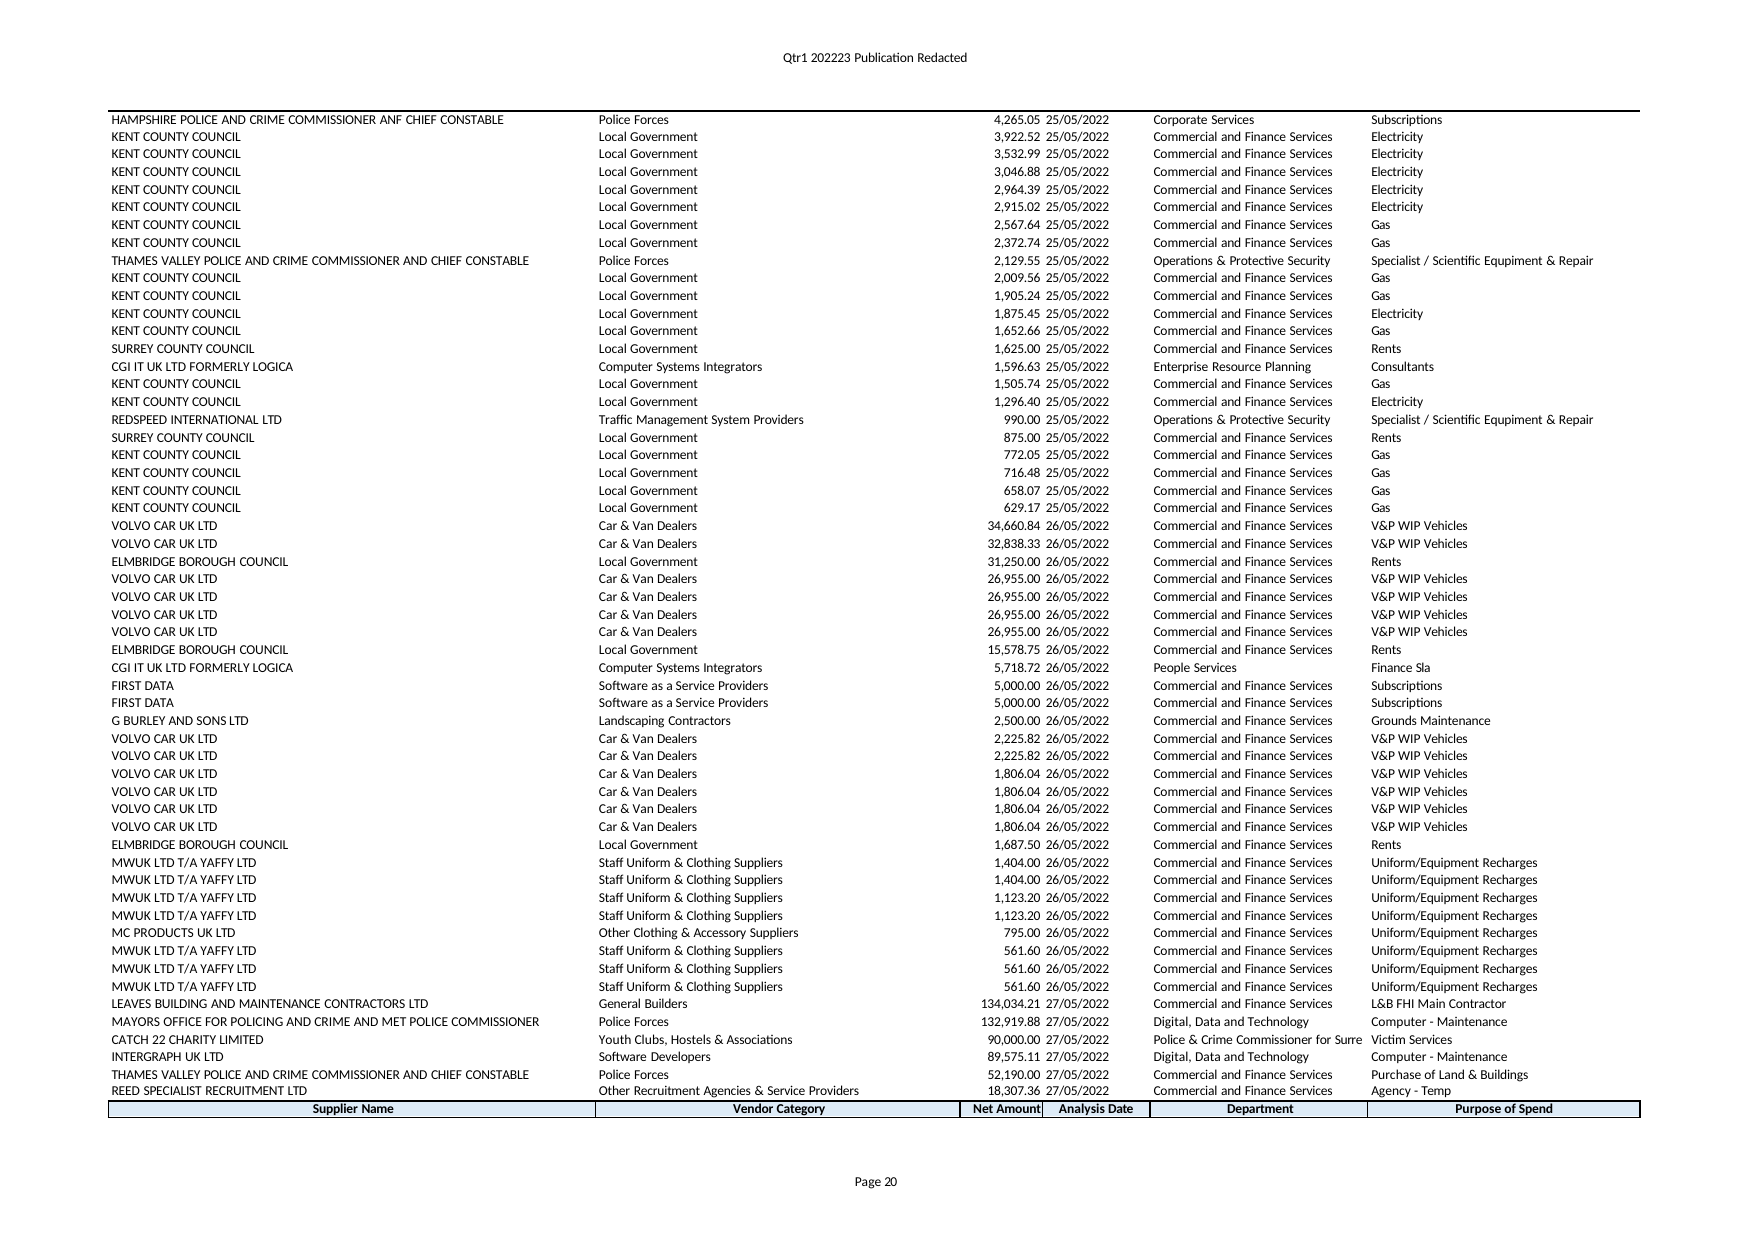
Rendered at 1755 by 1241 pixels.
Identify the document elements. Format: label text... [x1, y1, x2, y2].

table_cell 26/05/2022 [1043, 961, 1150, 978]
table_cell Staff Uniform & Clothing Suppliers [596, 890, 960, 908]
table_cell SURREY COUNTY COUNCIL [108, 341, 596, 359]
table_cell KENT COUNTY COUNCIL [108, 182, 596, 199]
table_cell 1,404.00 [960, 855, 1042, 872]
table_cell MWUK LTD T/A YAFFY LTD [108, 961, 596, 978]
table_cell Commercial and Finance Services [1150, 908, 1368, 925]
table_cell 26/05/2022 [1043, 855, 1150, 872]
table_cell V&P WIP Vehicles [1368, 731, 1640, 748]
table_cell 26/05/2022 [1043, 518, 1150, 536]
table_cell 1,652.66 [960, 323, 1042, 341]
table_cell Commercial and Finance Services [1150, 589, 1368, 607]
table_cell Local Government [596, 323, 960, 341]
table_cell Local Government [596, 199, 960, 217]
table_cell Operations & Protective Security [1150, 253, 1368, 270]
table_cell Gas [1368, 465, 1640, 483]
table_cell 32,838.33 [960, 536, 1042, 553]
table_cell Commercial and Finance Services [1150, 500, 1368, 518]
table_header Analysis Date [1043, 1102, 1149, 1116]
table_cell MC PRODUCTS UK LTD [108, 925, 596, 943]
table_cell Car & Van Dealers [596, 536, 960, 553]
table_cell Gas [1368, 288, 1640, 306]
table_cell Commercial and Finance Services [1150, 837, 1368, 854]
table_cell Computer Systems Integrators [596, 660, 960, 677]
table_cell 2,129.55 [960, 253, 1042, 270]
table_cell Consultants [1368, 359, 1640, 376]
table_cell Commercial and Finance Services [1150, 270, 1368, 288]
table_cell MAYORS OFFICE FOR POLICING AND CRIME AND MET POLICE COMMISSIONER [108, 1014, 596, 1032]
table_cell Local Government [596, 288, 960, 306]
table_cell Police Forces [596, 1014, 960, 1032]
table_cell ELMBRIDGE BOROUGH COUNCIL [108, 554, 596, 571]
table_cell Commercial and Finance Services [1150, 518, 1368, 536]
table_cell Commercial and Finance Services [1150, 943, 1368, 961]
table_cell KENT COUNTY COUNCIL [108, 394, 596, 412]
table_cell Agency - Temp [1368, 1085, 1640, 1100]
table_cell Electricity [1368, 306, 1640, 323]
table_cell Car & Van Dealers [596, 801, 960, 819]
table_cell Subscriptions [1368, 112, 1640, 128]
table_cell Local Government [596, 235, 960, 252]
table_cell Local Government [596, 164, 960, 182]
table_cell 2,372.74 [960, 235, 1042, 252]
table_cell 875.00 [960, 430, 1042, 447]
table_cell 25/05/2022 [1043, 288, 1150, 306]
table_cell FIRST DATA [108, 695, 596, 713]
table_cell V&P WIP Vehicles [1368, 748, 1640, 766]
table_cell VOLVO CAR UK LTD [108, 607, 596, 624]
table_cell Grounds Maintenance [1368, 713, 1640, 731]
table_cell Electricity [1368, 182, 1640, 199]
table_cell THAMES VALLEY POLICE AND CRIME COMMISSIONER AND CHIEF CONSTABLE [108, 253, 596, 270]
table_cell Uniform/Equipment Recharges [1368, 890, 1640, 908]
table_cell Commercial and Finance Services [1150, 925, 1368, 943]
table_cell 5,718.72 [960, 660, 1042, 677]
table_cell 2,567.64 [960, 217, 1042, 235]
table_cell MWUK LTD T/A YAFFY LTD [108, 908, 596, 925]
table_cell Car & Van Dealers [596, 589, 960, 607]
table_cell 25/05/2022 [1043, 341, 1150, 359]
table_cell 25/05/2022 [1043, 164, 1150, 182]
table_cell 25/05/2022 [1043, 447, 1150, 465]
table_cell Commercial and Finance Services [1150, 146, 1368, 164]
table_cell 25/05/2022 [1043, 359, 1150, 376]
table_cell 716.48 [960, 465, 1042, 483]
table_cell General Builders [596, 996, 960, 1014]
table_cell Electricity [1368, 394, 1640, 412]
table_cell Staff Uniform & Clothing Suppliers [596, 855, 960, 872]
table_cell 25/05/2022 [1043, 465, 1150, 483]
table_cell 2,915.02 [960, 199, 1042, 217]
table_cell Commercial and Finance Services [1150, 483, 1368, 500]
table_cell Software as a Service Providers [596, 678, 960, 695]
table_cell 26/05/2022 [1043, 554, 1150, 571]
table_cell 629.17 [960, 500, 1042, 518]
table_cell VOLVO CAR UK LTD [108, 766, 596, 784]
table_cell Commercial and Finance Services [1150, 607, 1368, 624]
table_cell Local Government [596, 465, 960, 483]
table_cell Commercial and Finance Services [1150, 217, 1368, 235]
table_cell V&P WIP Vehicles [1368, 624, 1640, 642]
table_cell 1,687.50 [960, 837, 1042, 854]
table_cell 26/05/2022 [1043, 979, 1150, 996]
table_cell KENT COUNTY COUNCIL [108, 235, 596, 252]
table_cell 3,046.88 [960, 164, 1042, 182]
table_cell Electricity [1368, 146, 1640, 164]
table_cell 89,575.11 [960, 1049, 1042, 1067]
table_cell Car & Van Dealers [596, 748, 960, 766]
table_cell Staff Uniform & Clothing Suppliers [596, 961, 960, 978]
table_cell LEAVES BUILDING AND MAINTENANCE CONTRACTORS LTD [108, 996, 596, 1014]
table_cell CGI IT UK LTD FORMERLY LOGICA [108, 359, 596, 376]
table_cell 26/05/2022 [1043, 908, 1150, 925]
table_cell REED SPECIALIST RECRUITMENT LTD [108, 1085, 596, 1100]
table_cell Operations & Protective Security [1150, 412, 1368, 429]
table_cell VOLVO CAR UK LTD [108, 784, 596, 801]
table_cell Software Developers [596, 1049, 960, 1067]
table_cell 25/05/2022 [1043, 253, 1150, 270]
table_cell Gas [1368, 235, 1640, 252]
table_cell 25/05/2022 [1043, 376, 1150, 394]
table_cell Commercial and Finance Services [1150, 288, 1368, 306]
table_cell Rents [1368, 554, 1640, 571]
table_cell Car & Van Dealers [596, 766, 960, 784]
table_cell Local Government [596, 306, 960, 323]
table_cell 26/05/2022 [1043, 784, 1150, 801]
table_cell Commercial and Finance Services [1150, 678, 1368, 695]
table_cell Electricity [1368, 199, 1640, 217]
table_cell Enterprise Resource Planning [1150, 359, 1368, 376]
table_cell Commercial and Finance Services [1150, 642, 1368, 660]
table_cell 25/05/2022 [1043, 483, 1150, 500]
table_cell V&P WIP Vehicles [1368, 589, 1640, 607]
table_cell 25/05/2022 [1043, 500, 1150, 518]
table_cell Police Forces [596, 253, 960, 270]
table_cell Commercial and Finance Services [1150, 819, 1368, 837]
table_cell Local Government [596, 500, 960, 518]
table_cell 26/05/2022 [1043, 943, 1150, 961]
table_cell 772.05 [960, 447, 1042, 465]
table_cell Computer Systems Integrators [596, 359, 960, 376]
table_cell Rents [1368, 642, 1640, 660]
table_cell 25/05/2022 [1043, 146, 1150, 164]
table_cell 25/05/2022 [1043, 306, 1150, 323]
table_cell 25/05/2022 [1043, 182, 1150, 199]
table_cell Commercial and Finance Services [1150, 129, 1368, 146]
table_cell Commercial and Finance Services [1150, 306, 1368, 323]
table_cell Subscriptions [1368, 678, 1640, 695]
table_cell 2,225.82 [960, 748, 1042, 766]
table_cell Local Government [596, 182, 960, 199]
table_cell Commercial and Finance Services [1150, 1085, 1368, 1100]
table_cell Uniform/Equipment Recharges [1368, 979, 1640, 996]
table_cell Commercial and Finance Services [1150, 731, 1368, 748]
table_cell Rents [1368, 837, 1640, 854]
table_cell KENT COUNTY COUNCIL [108, 288, 596, 306]
table_cell Police Forces [596, 1067, 960, 1085]
table_cell KENT COUNTY COUNCIL [108, 146, 596, 164]
table_cell Uniform/Equipment Recharges [1368, 943, 1640, 961]
table_cell Commercial and Finance Services [1150, 855, 1368, 872]
table_cell 2,225.82 [960, 731, 1042, 748]
table_header Net Amount [961, 1102, 1042, 1116]
table_cell 1,875.45 [960, 306, 1042, 323]
table_cell Commercial and Finance Services [1150, 695, 1368, 713]
table_cell Digital, Data and Technology [1150, 1049, 1368, 1067]
table_cell Staff Uniform & Clothing Suppliers [596, 908, 960, 925]
table_cell Local Government [596, 554, 960, 571]
table_cell 3,532.99 [960, 146, 1042, 164]
table_cell 25/05/2022 [1043, 394, 1150, 412]
table_cell 25/05/2022 [1043, 430, 1150, 447]
table_cell 5,000.00 [960, 678, 1042, 695]
table_cell Uniform/Equipment Recharges [1368, 855, 1640, 872]
table_cell 134,034.21 [960, 996, 1042, 1014]
table_header Supplier Name [109, 1102, 595, 1116]
table_cell Car & Van Dealers [596, 571, 960, 589]
table_cell Finance Sla [1368, 660, 1640, 677]
table_cell 561.60 [960, 943, 1042, 961]
table_cell Local Government [596, 394, 960, 412]
table_cell Local Government [596, 129, 960, 146]
table_cell Commercial and Finance Services [1150, 465, 1368, 483]
table_cell Local Government [596, 376, 960, 394]
table_cell 26/05/2022 [1043, 536, 1150, 553]
table_cell 3,922.52 [960, 129, 1042, 146]
table_cell 26/05/2022 [1043, 837, 1150, 854]
table_cell 1,806.04 [960, 819, 1042, 837]
table_cell CATCH 22 CHARITY LIMITED [108, 1032, 596, 1049]
table_cell 1,625.00 [960, 341, 1042, 359]
table_cell 26/05/2022 [1043, 589, 1150, 607]
table_cell Landscaping Contractors [596, 713, 960, 731]
table_cell 26/05/2022 [1043, 660, 1150, 677]
table_cell 18,307.36 [960, 1085, 1042, 1100]
table_cell KENT COUNTY COUNCIL [108, 164, 596, 182]
table_cell Local Government [596, 270, 960, 288]
table_cell 1,123.20 [960, 890, 1042, 908]
table_cell 15,578.75 [960, 642, 1042, 660]
table_cell VOLVO CAR UK LTD [108, 536, 596, 553]
table_cell KENT COUNTY COUNCIL [108, 376, 596, 394]
table_cell 26,955.00 [960, 589, 1042, 607]
table_cell 26/05/2022 [1043, 819, 1150, 837]
table_cell Specialist / Scientific Equpiment & Repair [1368, 412, 1640, 429]
table_cell 26/05/2022 [1043, 695, 1150, 713]
table_cell Uniform/Equipment Recharges [1368, 961, 1640, 978]
table_cell Uniform/Equipment Recharges [1368, 872, 1640, 890]
table_cell 1,596.63 [960, 359, 1042, 376]
table_cell 27/05/2022 [1043, 996, 1150, 1014]
table_cell 1,123.20 [960, 908, 1042, 925]
table_cell Subscriptions [1368, 695, 1640, 713]
table_cell Gas [1368, 217, 1640, 235]
table_cell 2,500.00 [960, 713, 1042, 731]
table_cell Police & Crime Commissioner for Surre [1150, 1032, 1368, 1049]
table_cell Car & Van Dealers [596, 518, 960, 536]
table_cell VOLVO CAR UK LTD [108, 748, 596, 766]
table_cell Commercial and Finance Services [1150, 748, 1368, 766]
table_cell ELMBRIDGE BOROUGH COUNCIL [108, 642, 596, 660]
table_cell 795.00 [960, 925, 1042, 943]
table_cell Car & Van Dealers [596, 819, 960, 837]
table_cell 27/05/2022 [1043, 1067, 1150, 1085]
table_cell ELMBRIDGE BOROUGH COUNCIL [108, 837, 596, 854]
table_cell Gas [1368, 483, 1640, 500]
table_cell Commercial and Finance Services [1150, 447, 1368, 465]
table_cell Electricity [1368, 129, 1640, 146]
table_cell 25/05/2022 [1043, 199, 1150, 217]
table_cell V&P WIP Vehicles [1368, 536, 1640, 553]
table_cell Commercial and Finance Services [1150, 624, 1368, 642]
table_cell Staff Uniform & Clothing Suppliers [596, 979, 960, 996]
table_cell KENT COUNTY COUNCIL [108, 323, 596, 341]
table_cell Commercial and Finance Services [1150, 872, 1368, 890]
table_cell INTERGRAPH UK LTD [108, 1049, 596, 1067]
table_cell 25/05/2022 [1043, 412, 1150, 429]
table_header Vendor Category [596, 1102, 959, 1116]
table_cell V&P WIP Vehicles [1368, 518, 1640, 536]
table_cell MWUK LTD T/A YAFFY LTD [108, 979, 596, 996]
table_cell 1,806.04 [960, 766, 1042, 784]
table_cell Commercial and Finance Services [1150, 394, 1368, 412]
table_cell KENT COUNTY COUNCIL [108, 483, 596, 500]
table_cell Commercial and Finance Services [1150, 801, 1368, 819]
table_cell People Services [1150, 660, 1368, 677]
table_cell 2,009.56 [960, 270, 1042, 288]
table_cell 25/05/2022 [1043, 112, 1150, 128]
table_cell 34,660.84 [960, 518, 1042, 536]
table_cell 26/05/2022 [1043, 925, 1150, 943]
table_cell 1,404.00 [960, 872, 1042, 890]
table_cell Local Government [596, 447, 960, 465]
table_cell G BURLEY AND SONS LTD [108, 713, 596, 731]
table_cell KENT COUNTY COUNCIL [108, 270, 596, 288]
table_cell 26/05/2022 [1043, 642, 1150, 660]
table_cell 5,000.00 [960, 695, 1042, 713]
table_cell 52,190.00 [960, 1067, 1042, 1085]
table_cell 26/05/2022 [1043, 872, 1150, 890]
table_cell Local Government [596, 430, 960, 447]
table_cell VOLVO CAR UK LTD [108, 819, 596, 837]
table_cell 27/05/2022 [1043, 1049, 1150, 1067]
table_cell 2,964.39 [960, 182, 1042, 199]
table_cell Other Recruitment Agencies & Service Providers [596, 1085, 960, 1100]
table_cell Gas [1368, 500, 1640, 518]
table_cell MWUK LTD T/A YAFFY LTD [108, 872, 596, 890]
table_cell Local Government [596, 837, 960, 854]
table_cell SURREY COUNTY COUNCIL [108, 430, 596, 447]
table_cell Specialist / Scientific Equpiment & Repair [1368, 253, 1640, 270]
table_cell 26/05/2022 [1043, 607, 1150, 624]
table_cell CGI IT UK LTD FORMERLY LOGICA [108, 660, 596, 677]
table_cell Car & Van Dealers [596, 624, 960, 642]
table_cell 26/05/2022 [1043, 624, 1150, 642]
table_cell Commercial and Finance Services [1150, 164, 1368, 182]
table_cell L&B FHI Main Contractor [1368, 996, 1640, 1014]
table_cell Corporate Services [1150, 112, 1368, 128]
table_cell Commercial and Finance Services [1150, 554, 1368, 571]
table_cell 658.07 [960, 483, 1042, 500]
table_cell KENT COUNTY COUNCIL [108, 129, 596, 146]
table_cell 1,905.24 [960, 288, 1042, 306]
table_cell VOLVO CAR UK LTD [108, 624, 596, 642]
table_cell REDSPEED INTERNATIONAL LTD [108, 412, 596, 429]
table_cell 26/05/2022 [1043, 890, 1150, 908]
table_header Department [1151, 1102, 1367, 1116]
table_cell Uniform/Equipment Recharges [1368, 908, 1640, 925]
table_cell Car & Van Dealers [596, 607, 960, 624]
table_cell 26,955.00 [960, 624, 1042, 642]
table_cell Commercial and Finance Services [1150, 199, 1368, 217]
table_cell Gas [1368, 270, 1640, 288]
table_cell 26/05/2022 [1043, 571, 1150, 589]
table_cell Car & Van Dealers [596, 731, 960, 748]
table_cell 26/05/2022 [1043, 748, 1150, 766]
table_cell Commercial and Finance Services [1150, 323, 1368, 341]
table_cell Gas [1368, 376, 1640, 394]
table_cell Commercial and Finance Services [1150, 341, 1368, 359]
table_cell 1,296.40 [960, 394, 1042, 412]
table_cell 561.60 [960, 961, 1042, 978]
table_cell V&P WIP Vehicles [1368, 801, 1640, 819]
table_cell Gas [1368, 447, 1640, 465]
table_cell Police Forces [596, 112, 960, 128]
table_cell V&P WIP Vehicles [1368, 607, 1640, 624]
table_cell Rents [1368, 341, 1640, 359]
table_cell V&P WIP Vehicles [1368, 819, 1640, 837]
table_cell 1,505.74 [960, 376, 1042, 394]
table_cell Commercial and Finance Services [1150, 235, 1368, 252]
table_cell Staff Uniform & Clothing Suppliers [596, 872, 960, 890]
table_cell Commercial and Finance Services [1150, 376, 1368, 394]
table_cell Commercial and Finance Services [1150, 536, 1368, 553]
table_cell VOLVO CAR UK LTD [108, 518, 596, 536]
table_cell 132,919.88 [960, 1014, 1042, 1032]
table_cell 90,000.00 [960, 1032, 1042, 1049]
table_cell VOLVO CAR UK LTD [108, 589, 596, 607]
table_cell Commercial and Finance Services [1150, 979, 1368, 996]
table_cell Electricity [1368, 164, 1640, 182]
table_cell Local Government [596, 642, 960, 660]
table_cell Commercial and Finance Services [1150, 182, 1368, 199]
table_cell Uniform/Equipment Recharges [1368, 925, 1640, 943]
table_cell Traffic Management System Providers [596, 412, 960, 429]
table_cell 26/05/2022 [1043, 713, 1150, 731]
table_cell Commercial and Finance Services [1150, 430, 1368, 447]
table_cell Computer - Maintenance [1368, 1014, 1640, 1032]
table_cell Commercial and Finance Services [1150, 784, 1368, 801]
table_cell Commercial and Finance Services [1150, 571, 1368, 589]
table_cell Local Government [596, 483, 960, 500]
table_cell 31,250.00 [960, 554, 1042, 571]
table_cell Digital, Data and Technology [1150, 1014, 1368, 1032]
table_cell 1,806.04 [960, 784, 1042, 801]
table_cell Commercial and Finance Services [1150, 961, 1368, 978]
table_cell Commercial and Finance Services [1150, 890, 1368, 908]
table_cell 27/05/2022 [1043, 1032, 1150, 1049]
table_cell 25/05/2022 [1043, 323, 1150, 341]
table_cell KENT COUNTY COUNCIL [108, 306, 596, 323]
table_cell KENT COUNTY COUNCIL [108, 500, 596, 518]
table_cell Car & Van Dealers [596, 784, 960, 801]
table_cell Commercial and Finance Services [1150, 713, 1368, 731]
table_cell VOLVO CAR UK LTD [108, 731, 596, 748]
table_cell KENT COUNTY COUNCIL [108, 217, 596, 235]
table_cell 26/05/2022 [1043, 766, 1150, 784]
table_cell 1,806.04 [960, 801, 1042, 819]
table_cell MWUK LTD T/A YAFFY LTD [108, 890, 596, 908]
table_cell 25/05/2022 [1043, 270, 1150, 288]
table_cell Local Government [596, 341, 960, 359]
table_cell Other Clothing & Accessory Suppliers [596, 925, 960, 943]
table_cell Gas [1368, 323, 1640, 341]
table_header Purpose of Spend [1368, 1102, 1639, 1116]
table_cell Commercial and Finance Services [1150, 996, 1368, 1014]
table_cell 26/05/2022 [1043, 731, 1150, 748]
table_cell 4,265.05 [960, 112, 1042, 128]
table_cell Commercial and Finance Services [1150, 1067, 1368, 1085]
table_cell THAMES VALLEY POLICE AND CRIME COMMISSIONER AND CHIEF CONSTABLE [108, 1067, 596, 1085]
table_cell Purchase of Land & Buildings [1368, 1067, 1640, 1085]
table_cell 990.00 [960, 412, 1042, 429]
table_cell Computer - Maintenance [1368, 1049, 1640, 1067]
table_cell Commercial and Finance Services [1150, 766, 1368, 784]
table_cell Software as a Service Providers [596, 695, 960, 713]
table_cell V&P WIP Vehicles [1368, 571, 1640, 589]
table_cell V&P WIP Vehicles [1368, 784, 1640, 801]
table_cell KENT COUNTY COUNCIL [108, 447, 596, 465]
table_cell 26,955.00 [960, 571, 1042, 589]
table_cell 561.60 [960, 979, 1042, 996]
table_cell 25/05/2022 [1043, 129, 1150, 146]
table_cell 26/05/2022 [1043, 678, 1150, 695]
table_cell FIRST DATA [108, 678, 596, 695]
table_cell Local Government [596, 217, 960, 235]
table_cell 25/05/2022 [1043, 217, 1150, 235]
table_cell 26/05/2022 [1043, 801, 1150, 819]
table_cell KENT COUNTY COUNCIL [108, 465, 596, 483]
table_cell Rents [1368, 430, 1640, 447]
table_cell V&P WIP Vehicles [1368, 766, 1640, 784]
table_cell MWUK LTD T/A YAFFY LTD [108, 855, 596, 872]
table_cell 26,955.00 [960, 607, 1042, 624]
table_cell VOLVO CAR UK LTD [108, 801, 596, 819]
table_cell MWUK LTD T/A YAFFY LTD [108, 943, 596, 961]
table_cell Local Government [596, 146, 960, 164]
table_cell Victim Services [1368, 1032, 1640, 1049]
table_cell HAMPSHIRE POLICE AND CRIME COMMISSIONER ANF CHIEF CONSTABLE [108, 112, 596, 128]
table_cell Staff Uniform & Clothing Suppliers [596, 943, 960, 961]
table_cell KENT COUNTY COUNCIL [108, 199, 596, 217]
table_cell VOLVO CAR UK LTD [108, 571, 596, 589]
table_cell 25/05/2022 [1043, 235, 1150, 252]
table_cell 27/05/2022 [1043, 1014, 1150, 1032]
table_cell Youth Clubs, Hostels & Associations [596, 1032, 960, 1049]
table_cell 27/05/2022 [1043, 1085, 1150, 1100]
